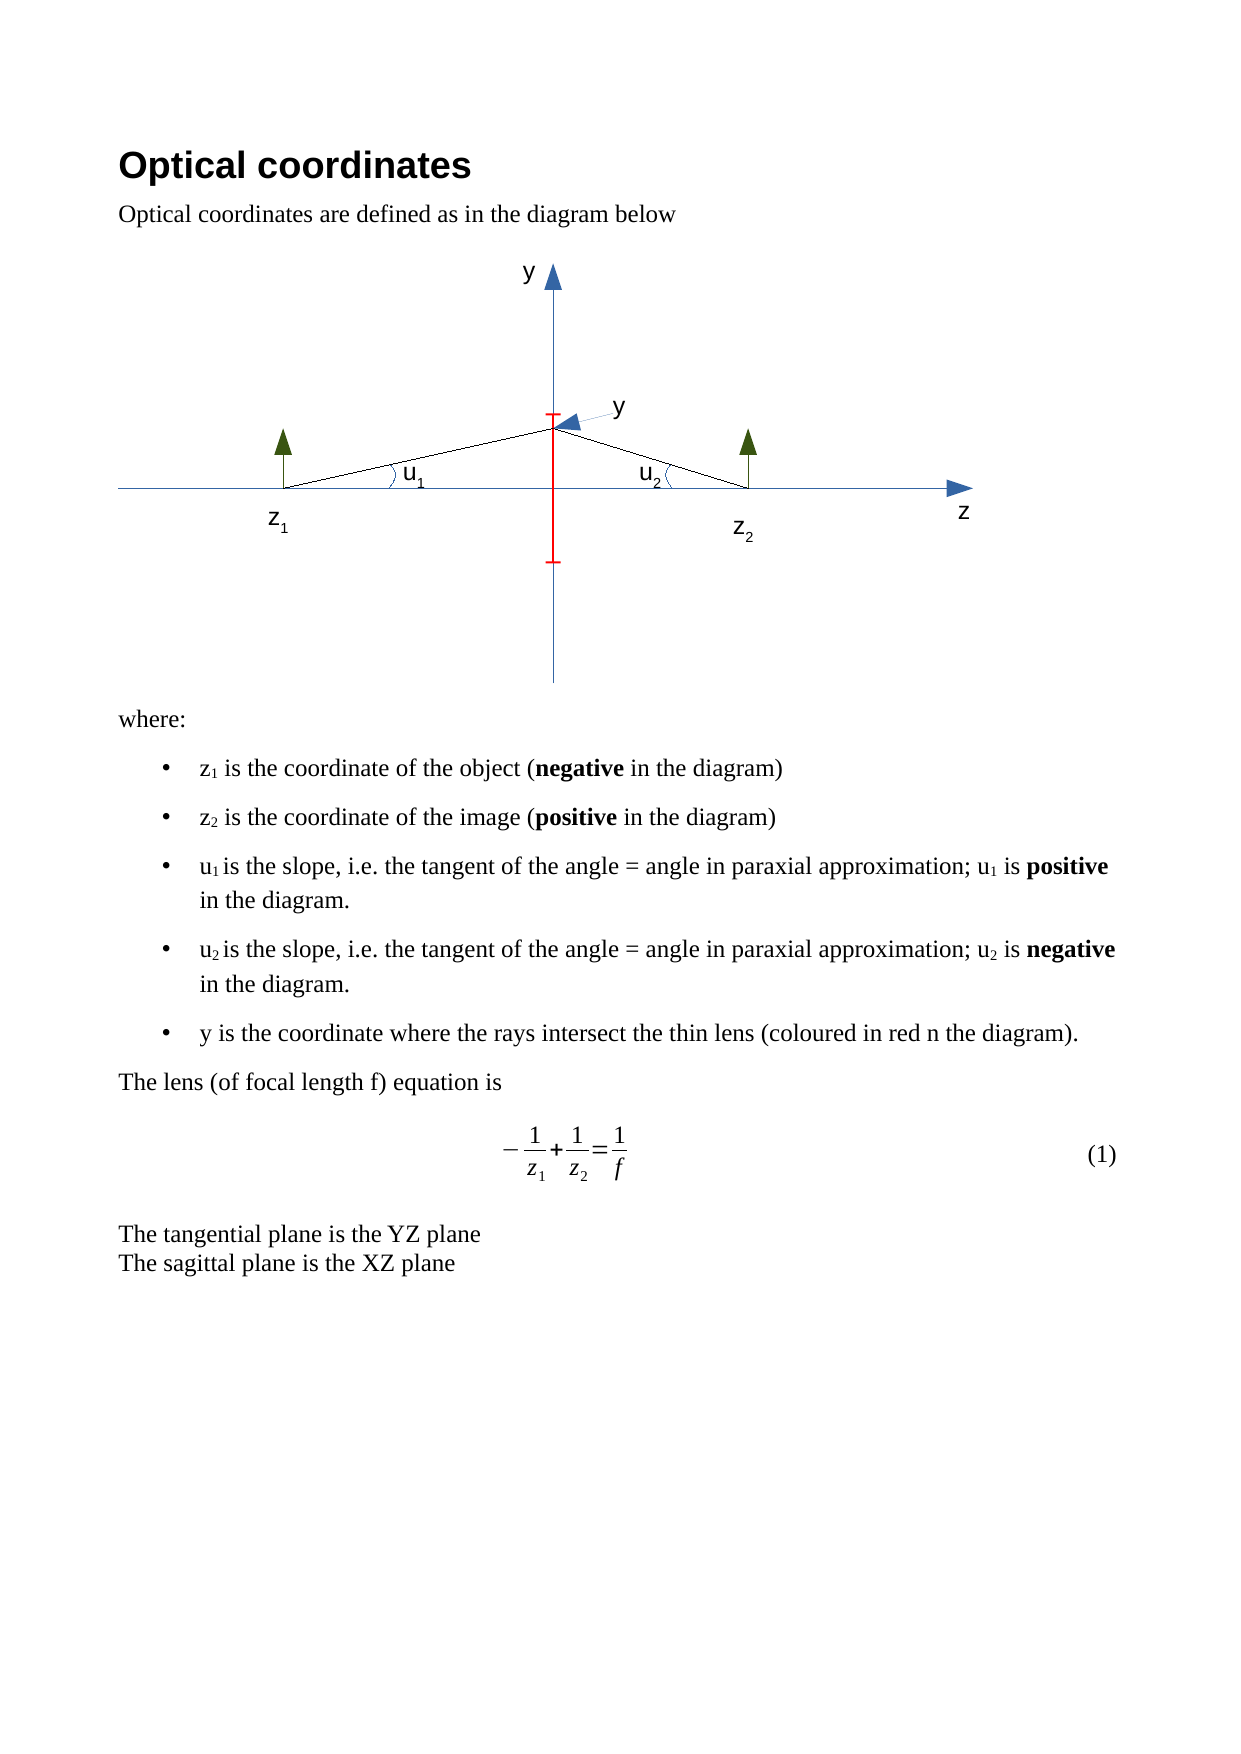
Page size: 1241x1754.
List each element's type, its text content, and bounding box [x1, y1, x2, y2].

text The tangential plane is the YZ plane [118, 1219, 1122, 1248]
subtitle Optical coordinates [118, 143, 1122, 187]
table_header (1) [1010, 1116, 1122, 1190]
table_header [118, 1116, 1010, 1190]
list z2 is the coordinate of the image (positive in the diagram) [162, 802, 1122, 831]
list z1 is the coordinate of the object (negative in the diagram) [162, 753, 1122, 782]
list u1 is the slope, i.e. the tangent of the angle = angle in paraxial approximation; u1 is positive in the diagram. [162, 851, 1122, 914]
text The sagittal plane is the XZ plane [118, 1248, 1122, 1277]
list y is the coordinate where the rays intersect the thin lens (coloured in red n the diagram). [162, 1018, 1122, 1047]
text where: [118, 704, 1122, 732]
list u2 is the slope, i.e. the tangent of the angle = angle in paraxial approximation; u2 is negative in the diagram. [162, 934, 1122, 998]
text The lens (of focal length f) equation is [118, 1067, 1122, 1096]
text Optical coordinates are defined as in the diagram below [118, 199, 1122, 228]
